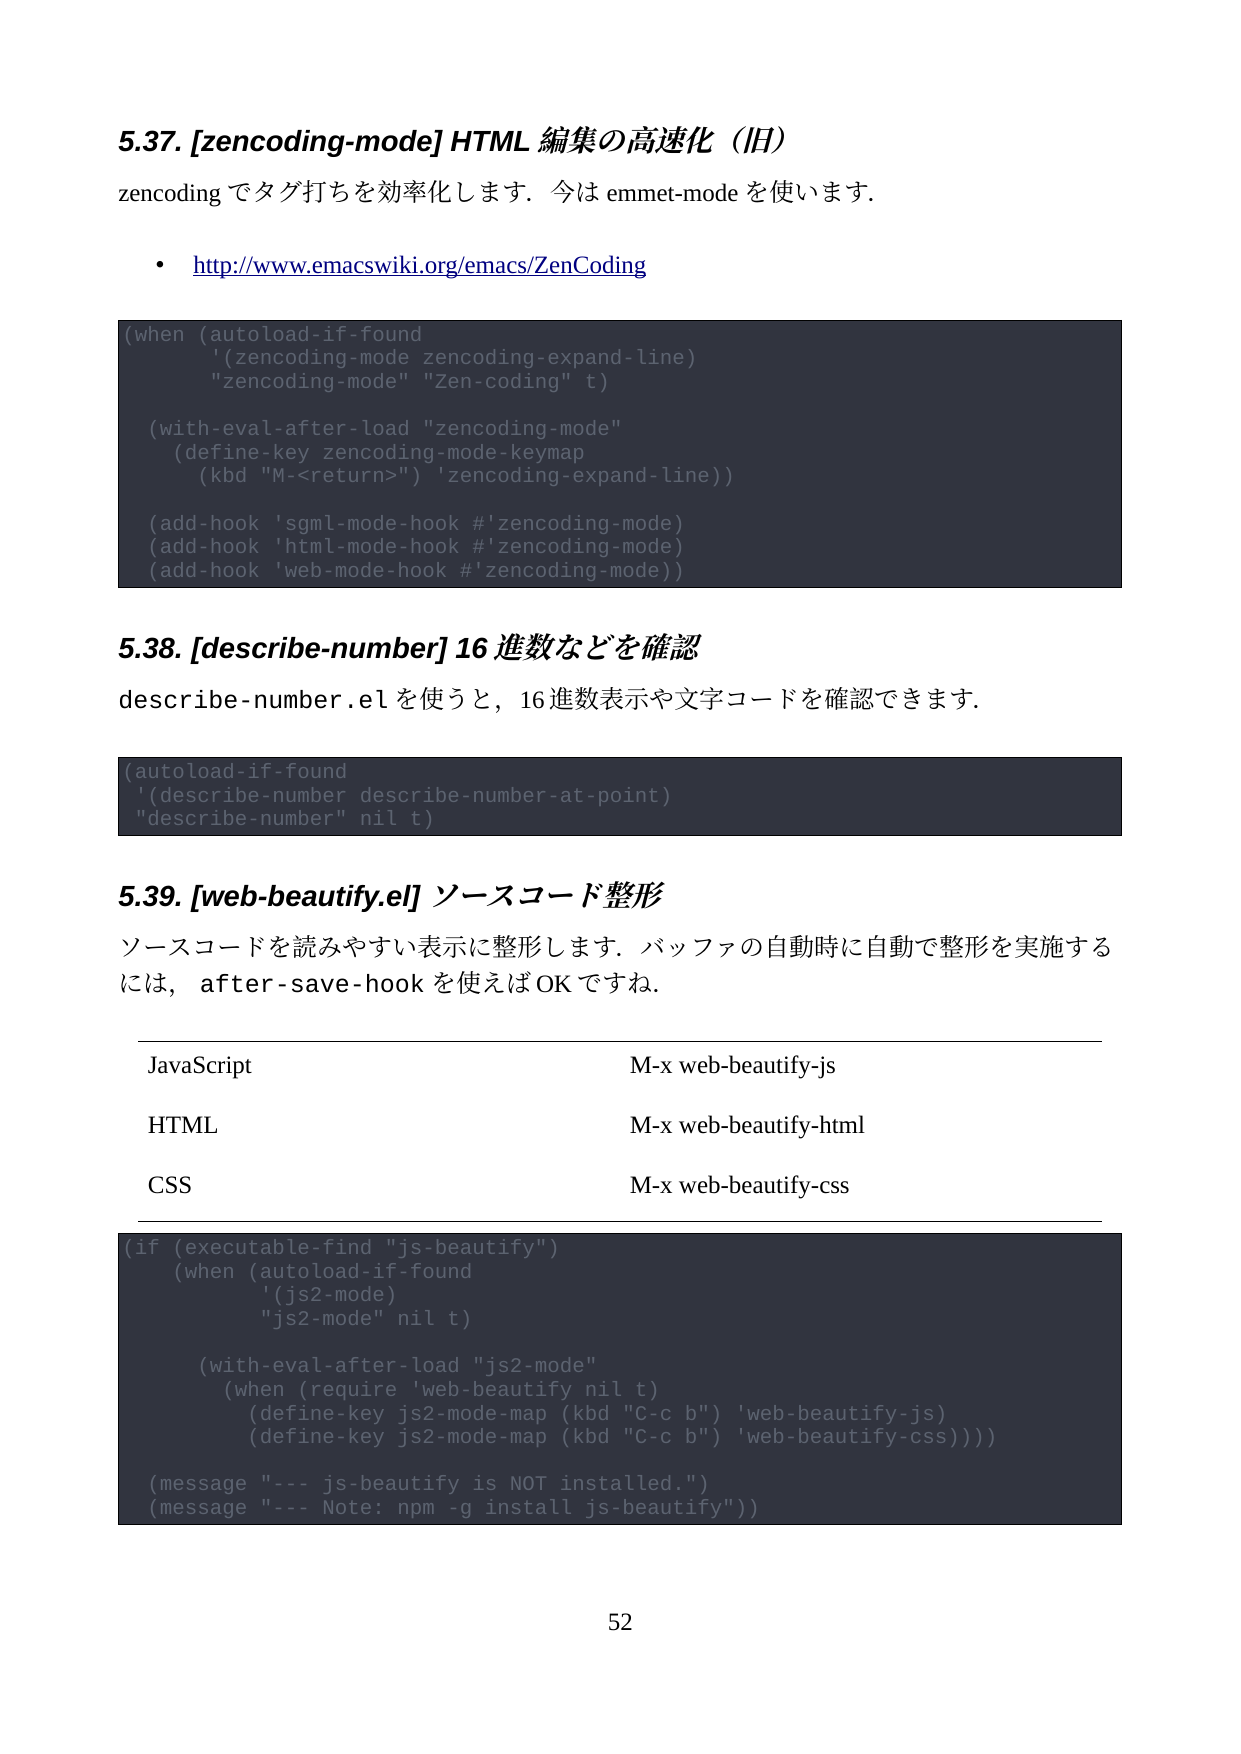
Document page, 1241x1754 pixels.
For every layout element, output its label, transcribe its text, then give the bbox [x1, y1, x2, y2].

text (when (require 'web-beautify nil t) [119, 1375, 1121, 1398]
subtitle [web-beautify.el] ソースコード整形 [118, 873, 1122, 915]
table_header M-x web-beautify-js [620, 1042, 1102, 1101]
text (add-hook 'sgml-mode-hook #'zencoding-mode) [119, 509, 1121, 532]
text (message "--- Note: npm -g install js-beautify")) [119, 1493, 1121, 1524]
table_cell CSS [138, 1161, 620, 1221]
subtitle [describe-number] 16進数などを確認 [118, 625, 1122, 667]
text (autoload-if-found [119, 758, 1121, 781]
text ソースコードを読みやすい表示に整形します．バッファの自動時に自動で整形を実施するには， after-save-hook を使えばOKですね． [118, 928, 1122, 1028]
text (when (autoload-if-found [119, 321, 1121, 343]
text '(zencoding-mode zencoding-expand-line) [119, 343, 1121, 367]
text (define-key zencoding-mode-keymap [119, 438, 1121, 462]
table_cell HTML [138, 1101, 620, 1161]
table_cell M-x web-beautify-html [620, 1101, 1102, 1161]
text (with-eval-after-load "zencoding-mode" [119, 414, 1121, 438]
text (with-eval-after-load "js2-mode" [119, 1351, 1121, 1375]
text (if (executable-find "js-beautify") [119, 1234, 1121, 1257]
table_header JavaScript [138, 1042, 620, 1101]
text (add-hook 'web-mode-hook #'zencoding-mode)) [119, 556, 1121, 587]
text '(js2-mode) [119, 1280, 1121, 1304]
text "zencoding-mode" "Zen-coding" t) [119, 367, 1121, 391]
text "js2-mode" nil t) [119, 1304, 1121, 1328]
text (when (autoload-if-found [119, 1257, 1121, 1280]
text zencoding でタグ打ちを効率化します．今は emmet-mode を使います． [118, 172, 1122, 237]
subtitle [zencoding-mode] HTML編集の高速化（旧） [118, 118, 1122, 160]
text (define-key js2-mode-map (kbd "C-c b") 'web-beautify-css)))) [119, 1422, 1121, 1446]
text (add-hook 'html-mode-hook #'zencoding-mode) [119, 532, 1121, 556]
text (kbd "M-<return>") 'zencoding-expand-line)) [119, 462, 1121, 485]
text "describe-number" nil t) [119, 804, 1121, 835]
text (define-key js2-mode-map (kbd "C-c b") 'web-beautify-js) [119, 1398, 1121, 1422]
table_cell M-x web-beautify-css [620, 1161, 1102, 1221]
text (message "--- js-beautify is NOT installed.") [119, 1469, 1121, 1493]
list http://www.emacswiki.org/emacs/ZenCoding [156, 250, 1122, 307]
text describe-number.el を使うと，16進数表示や文字コードを確認できます． [118, 679, 1122, 744]
text '(describe-number describe-number-at-point) [119, 781, 1121, 804]
